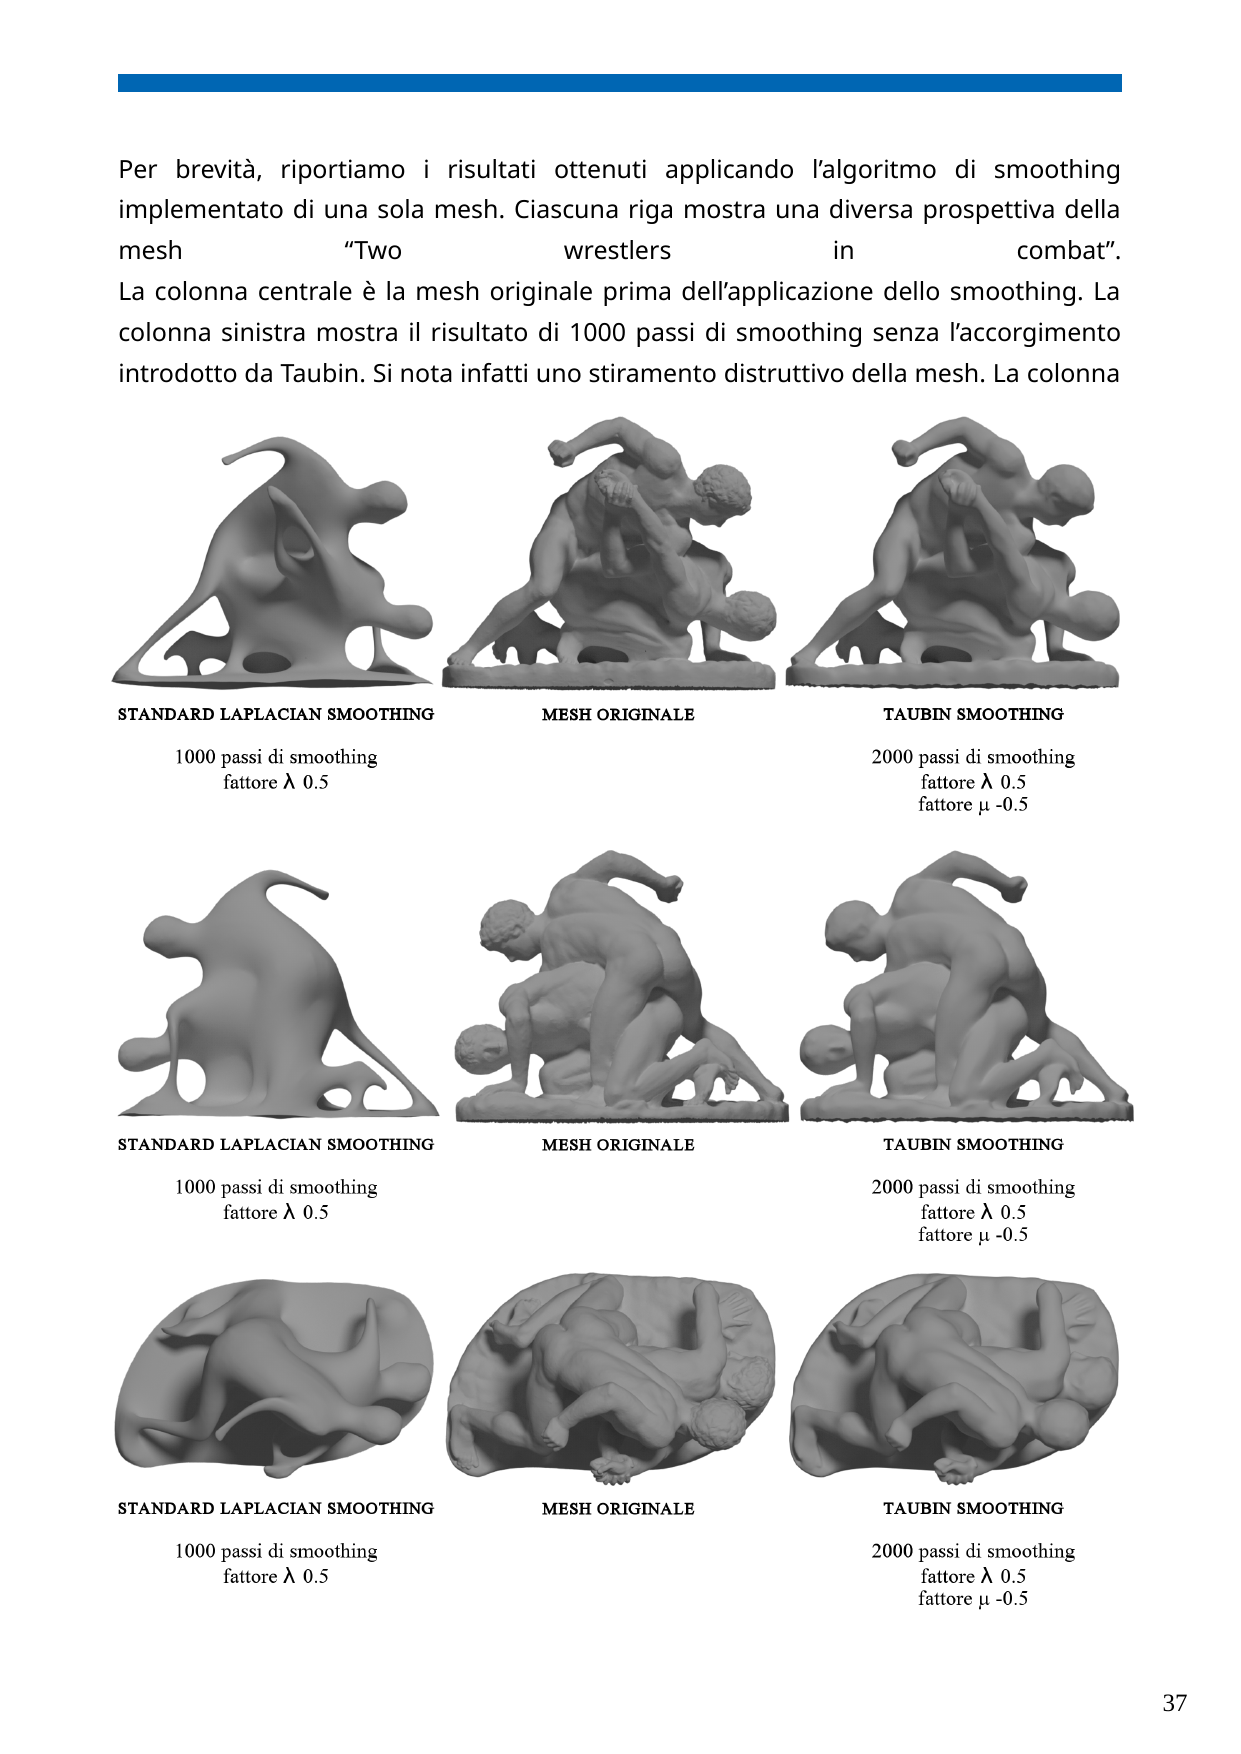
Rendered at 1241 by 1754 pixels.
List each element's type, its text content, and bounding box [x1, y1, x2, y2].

picture [103, 402, 1137, 1661]
text Per brevità, riportiamo i risultati ottenuti applicando l’algoritmo di smoothing implementato di una sola mesh. Ciascuna riga mostra una diversa prospettiva della mesh “Two wrestlers in combat”. La colonna centrale è la mesh originale prima dell’applicazione dello smoothing. La colonna sinistra mostra il risultato di 1000 passi di smoothing senza l’accorgimento introdotto da Taubin. Si nota infatti uno stiramento distruttivo della mesh. La colonna [118, 151, 1122, 389]
